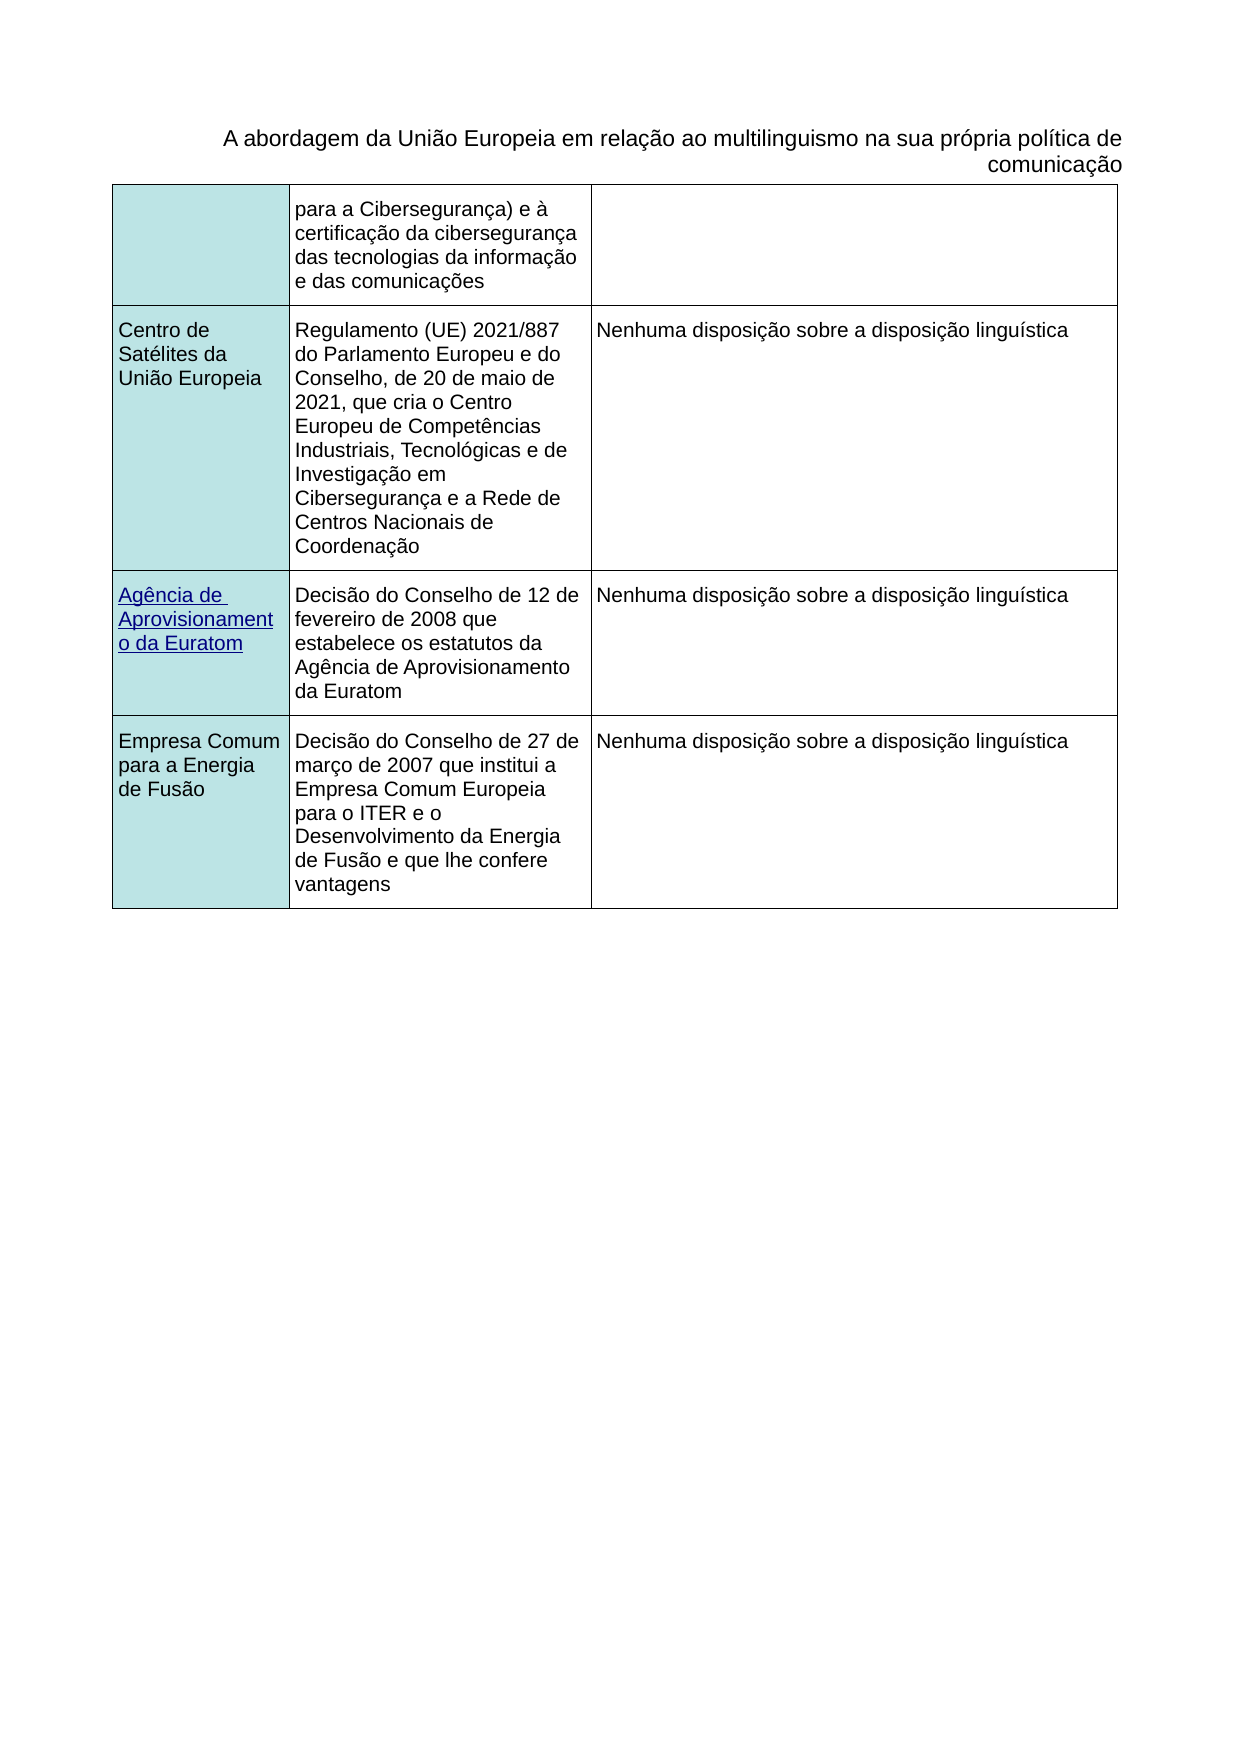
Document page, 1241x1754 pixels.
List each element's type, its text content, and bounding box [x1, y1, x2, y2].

table_cell Nenhuma disposição sobre a disposição linguística [592, 716, 1117, 908]
table_cell [113, 185, 289, 305]
table_cell Nenhuma disposição sobre a disposição linguística [592, 306, 1117, 570]
table_cell Regulamento (UE) 2021/887 do Parlamento Europeu e do Conselho, de 20 de maio de 2021, que cria o Centro Europeu de Competências Industriais, Tecnológicas e de Investigação em Cibersegurança e a Rede de Centros Nacionais de Coordenação [290, 306, 591, 570]
table_cell Nenhuma disposição sobre a disposição linguística [592, 571, 1117, 715]
table_cell [592, 185, 1117, 305]
table_cell Centro de Satélites da União Europeia [113, 306, 289, 570]
table_cell Decisão do Conselho de 12 de fevereiro de 2008 que estabelece os estatutos da Agência de Aprovisionamento da Euratom [290, 571, 591, 715]
table_cell Decisão do Conselho de 27 de março de 2007 que institui a Empresa Comum Europeia para o ITER e o Desenvolvimento da Energia de Fusão e que lhe confere vantagens [290, 716, 591, 908]
table_cell Agência de Aprovisionamento da Euratom [113, 571, 289, 715]
table_cell Empresa Comum para a Energia de Fusão [113, 716, 289, 908]
table_cell para a Cibersegurança) e à certificação da cibersegurança das tecnologias da informação e das comunicações [290, 185, 591, 305]
